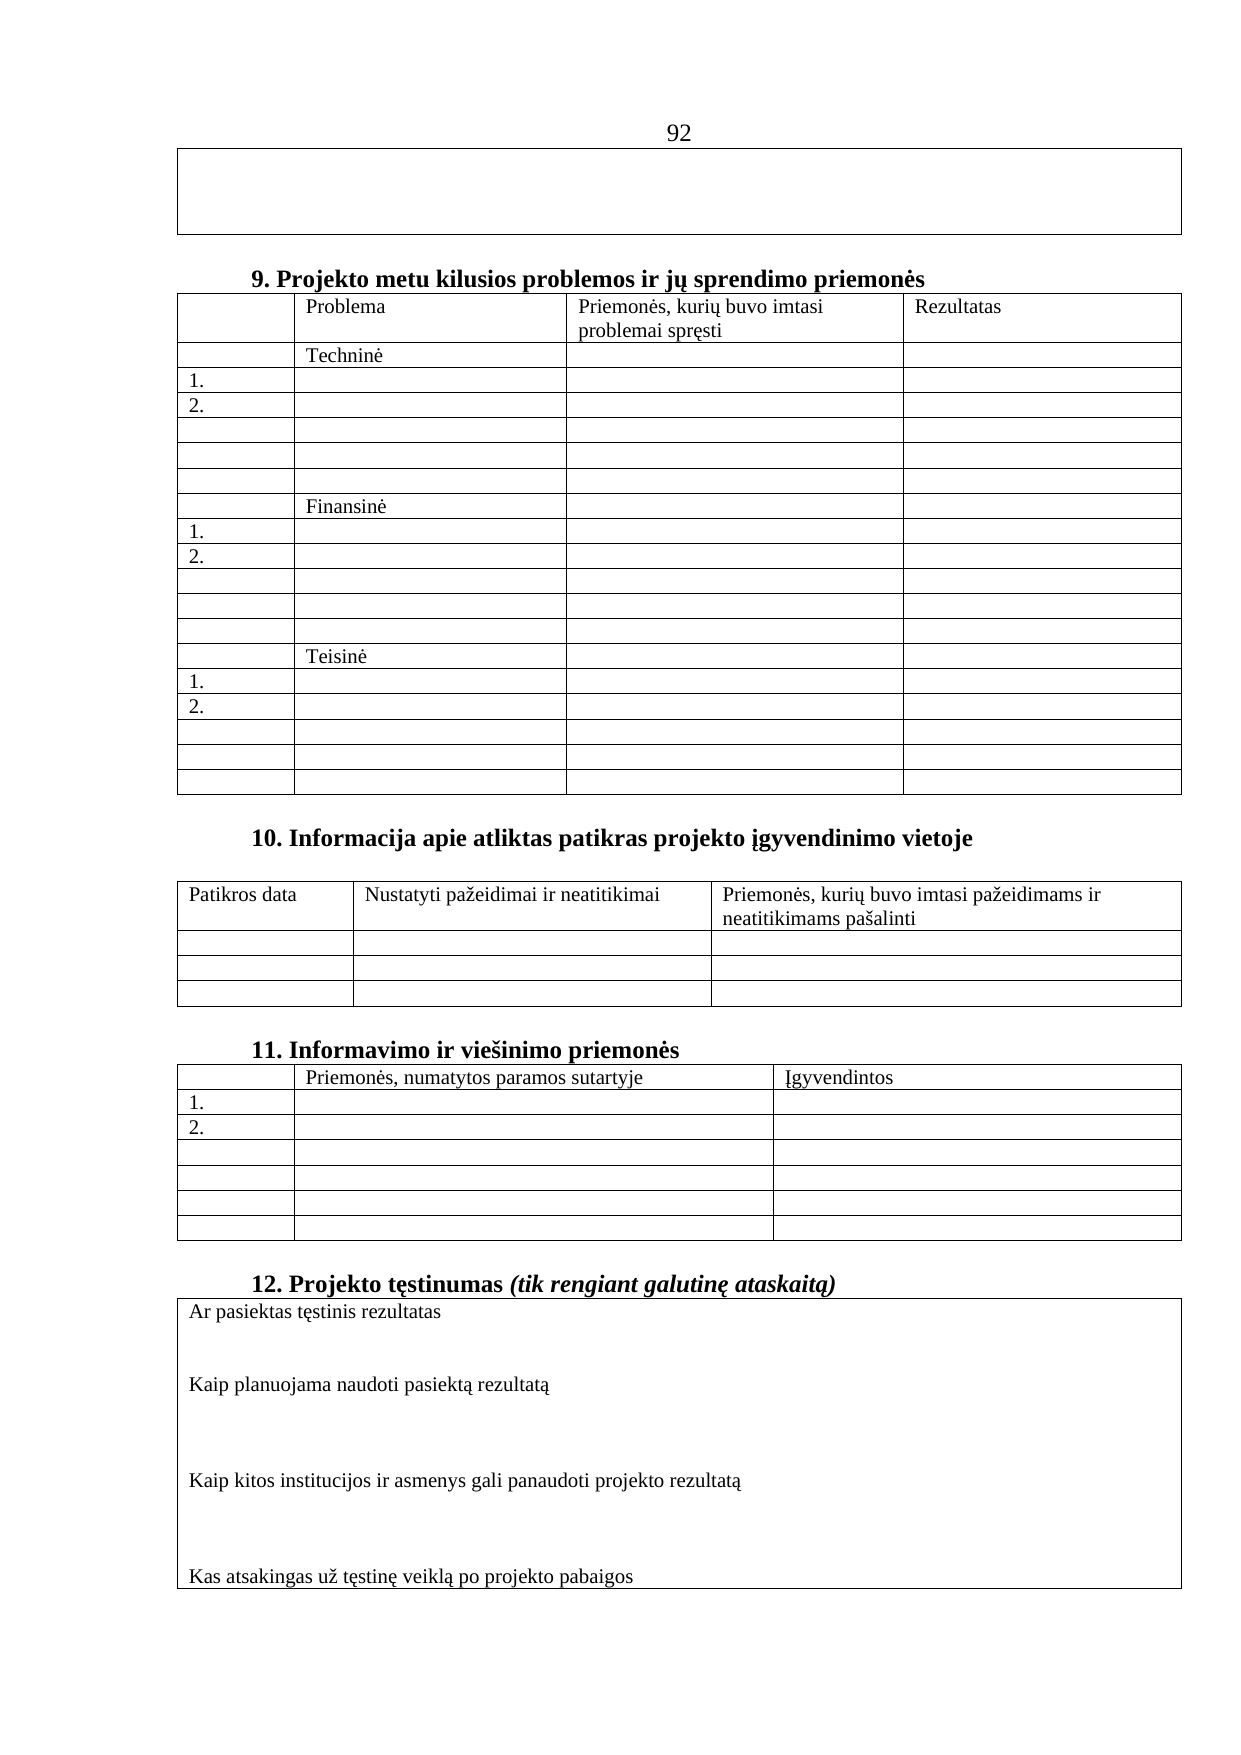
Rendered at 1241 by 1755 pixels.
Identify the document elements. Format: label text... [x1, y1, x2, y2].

table_cell [904, 519, 1181, 543]
table_cell [567, 720, 903, 743]
table_cell 1. [178, 368, 294, 392]
table_cell [295, 544, 566, 568]
table_cell [904, 669, 1181, 693]
table_cell [567, 669, 903, 693]
table_cell [295, 1140, 773, 1164]
table_header Priemonės, numatytos paramos sutartyje [295, 1065, 773, 1089]
table_cell [178, 569, 294, 593]
table_cell 2. [178, 544, 294, 568]
table_cell [295, 393, 566, 417]
table_cell [567, 368, 903, 392]
table_header [178, 1065, 294, 1089]
table_cell [295, 368, 566, 392]
table_cell [178, 1166, 294, 1189]
table_cell [295, 469, 566, 492]
table_cell [178, 981, 353, 1006]
table_cell 1. [178, 1090, 294, 1114]
table_cell [567, 745, 903, 769]
table_cell [178, 745, 294, 769]
table_cell [567, 418, 903, 442]
table_cell [295, 1166, 773, 1189]
table_cell [774, 1191, 1181, 1215]
text 9. Projekto metu kilusios problemos ir jų sprendimo priemonės [177, 264, 1181, 293]
table_cell [295, 1216, 773, 1240]
table_cell [567, 519, 903, 543]
table_cell [712, 956, 1181, 980]
table_cell [178, 343, 294, 367]
text 11. Informavimo ir viešinimo priemonės [177, 1035, 1181, 1064]
table_cell [567, 494, 903, 518]
table_cell [567, 619, 903, 643]
table_cell [178, 1216, 294, 1240]
text 12. Projekto tęstinumas (tik rengiant galutinę ataskaitą) [177, 1269, 1181, 1298]
table_cell [178, 770, 294, 794]
table_cell [904, 393, 1181, 417]
table_header Priemonės, kurių buvo imtasi pažeidimams ir neatitikimams pašalinti [712, 882, 1181, 930]
table_cell [178, 494, 294, 518]
table_cell [567, 594, 903, 618]
table_cell [295, 720, 566, 743]
table_cell [295, 594, 566, 618]
table_cell [904, 544, 1181, 568]
table_cell [295, 694, 566, 718]
table_cell [295, 569, 566, 593]
table_cell [295, 619, 566, 643]
table_cell 2. [178, 393, 294, 417]
table_cell [567, 569, 903, 593]
table_cell [904, 443, 1181, 467]
table_cell Finansinė [295, 494, 566, 518]
table_cell [904, 469, 1181, 492]
table_cell [295, 1090, 773, 1114]
table_cell [354, 956, 711, 980]
table_header Patikros data [178, 882, 353, 930]
table_cell Techninė [295, 343, 566, 367]
table_header [178, 149, 1181, 234]
table_cell [295, 669, 566, 693]
table_cell [354, 981, 711, 1006]
table_cell [295, 443, 566, 467]
table_cell [774, 1216, 1181, 1240]
table_cell [774, 1115, 1181, 1139]
table_cell [178, 469, 294, 492]
table_cell 1. [178, 519, 294, 543]
table_header Priemonės, kurių buvo imtasi problemai spręsti [567, 294, 903, 342]
table_cell [904, 745, 1181, 769]
table_cell [904, 343, 1181, 367]
table_cell [567, 544, 903, 568]
table_cell [295, 745, 566, 769]
table_cell 2. [178, 1115, 294, 1139]
table_cell [712, 981, 1181, 1006]
table_cell [354, 931, 711, 955]
table_cell [295, 418, 566, 442]
table_cell [178, 443, 294, 467]
table_header Ar pasiektas tęstinis rezultatas Kaip planuojama naudoti pasiektą rezultatą Kaip kitos institucijos ir asmenys gali panaudoti projekto rezultatą Kas atsakingas už tęstinę veiklą po projekto pabaigos [178, 1299, 1181, 1588]
table_cell [567, 694, 903, 718]
table_cell [178, 931, 353, 955]
table_cell [774, 1090, 1181, 1114]
text 10. Informacija apie atliktas patikras projekto įgyvendinimo vietoje [177, 823, 1181, 852]
table_cell [178, 418, 294, 442]
table_cell [295, 770, 566, 794]
table_cell [904, 569, 1181, 593]
table_cell [904, 594, 1181, 618]
table_cell [904, 694, 1181, 718]
table_cell [178, 594, 294, 618]
table_header [178, 294, 294, 342]
table_cell [904, 368, 1181, 392]
table_cell [712, 931, 1181, 955]
table_cell [178, 619, 294, 643]
table_header Įgyvendintos [774, 1065, 1181, 1089]
table_cell [178, 956, 353, 980]
table_cell [295, 519, 566, 543]
table_header Problema [295, 294, 566, 342]
table_cell [774, 1140, 1181, 1164]
table_cell [904, 720, 1181, 743]
table_cell [567, 469, 903, 492]
table_cell [295, 1115, 773, 1139]
table_header Nustatyti pažeidimai ir neatitikimai [354, 882, 711, 930]
table_cell [904, 644, 1181, 668]
table_cell [904, 418, 1181, 442]
table_cell [567, 644, 903, 668]
table_header Rezultatas [904, 294, 1181, 342]
table_cell [178, 720, 294, 743]
table_cell 1. [178, 669, 294, 693]
table_cell [567, 443, 903, 467]
table_cell [904, 494, 1181, 518]
table_cell [774, 1166, 1181, 1189]
table_cell [295, 1191, 773, 1215]
table_cell 2. [178, 694, 294, 718]
table_cell [904, 770, 1181, 794]
table_cell Teisinė [295, 644, 566, 668]
table_cell [567, 393, 903, 417]
table_cell [178, 644, 294, 668]
table_cell [178, 1140, 294, 1164]
table_cell [567, 343, 903, 367]
table_cell [904, 619, 1181, 643]
table_cell [567, 770, 903, 794]
table_cell [178, 1191, 294, 1215]
